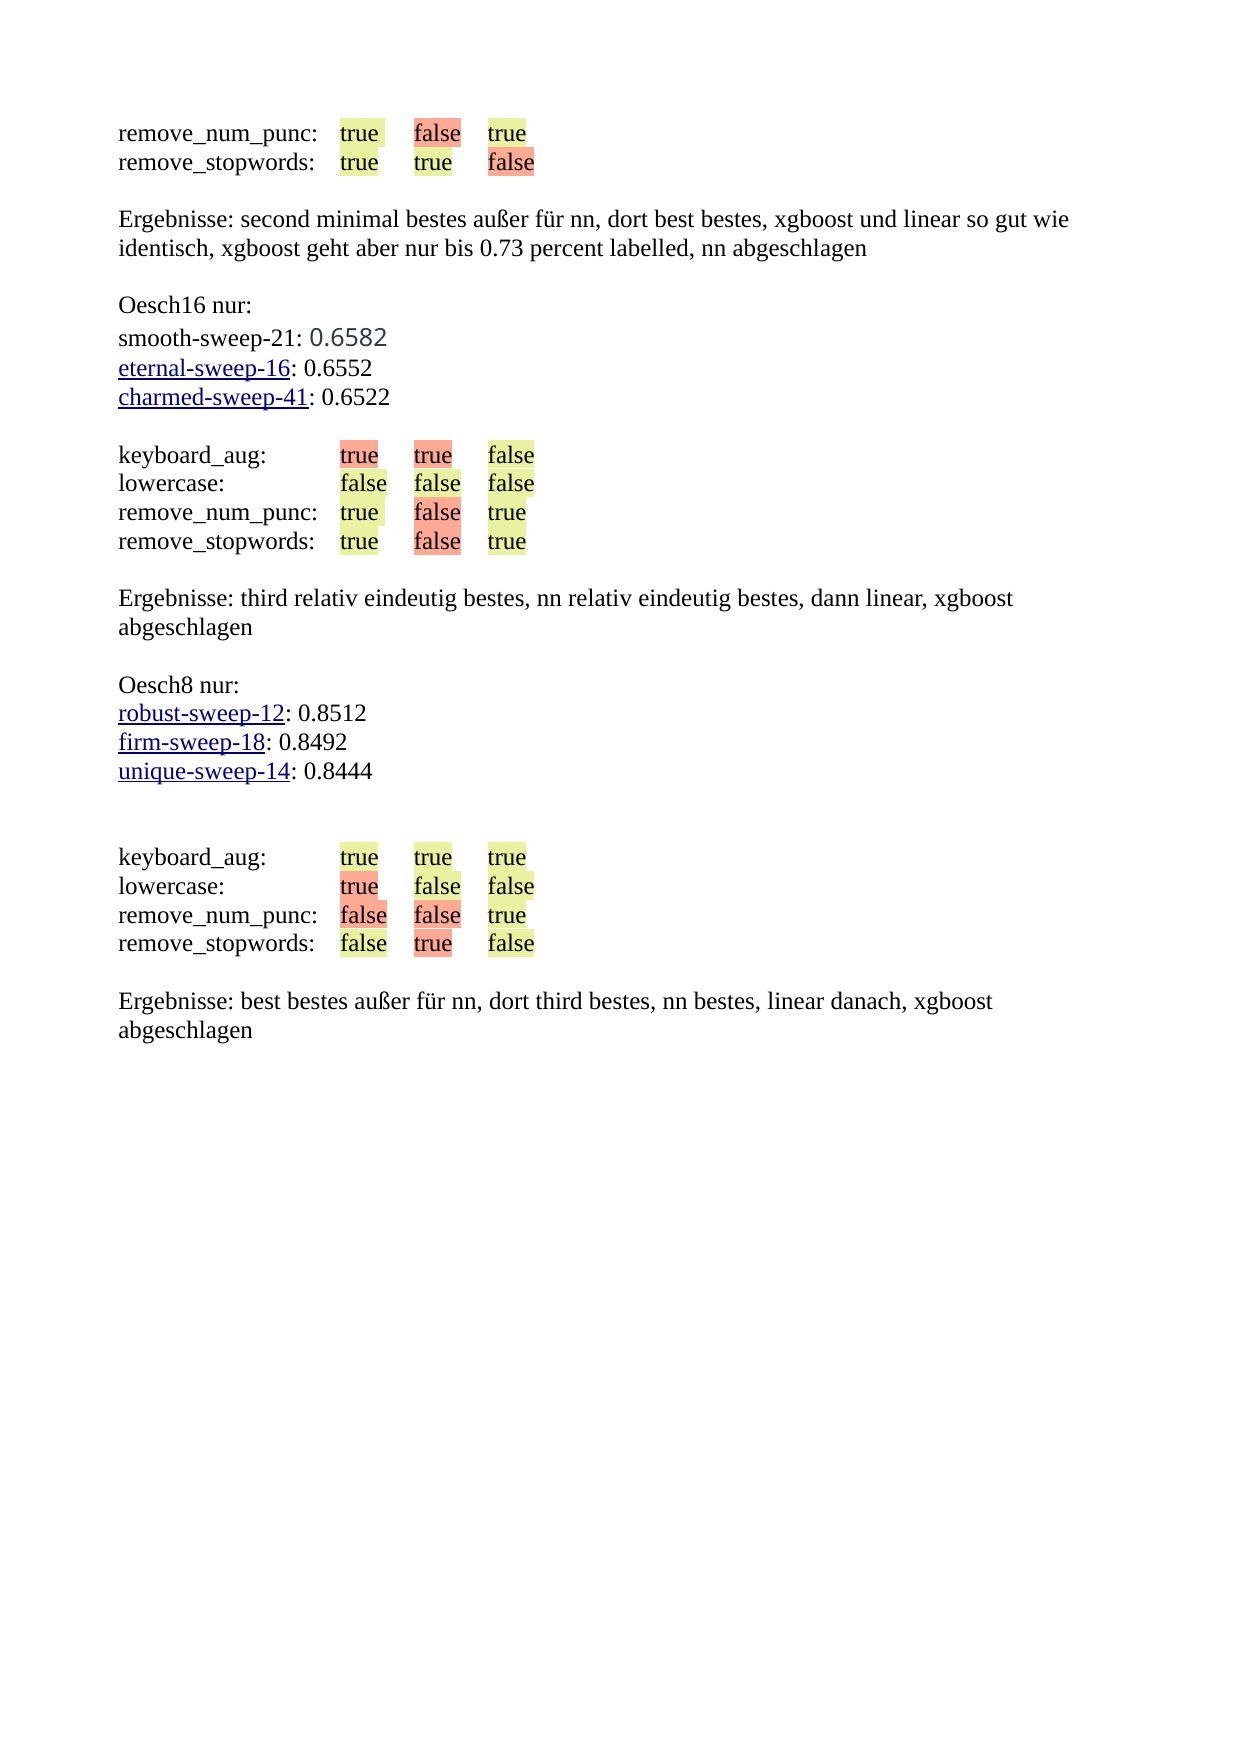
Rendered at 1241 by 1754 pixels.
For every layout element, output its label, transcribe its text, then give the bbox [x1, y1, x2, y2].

text firm-sweep-18: 0.8492 [118, 727, 1122, 756]
text unique-sweep-14: 0.8444 [118, 756, 1122, 785]
text robust-sweep-12: 0.8512 [118, 698, 1122, 727]
text eternal-sweep-16: 0.6552 [118, 353, 1122, 382]
text Ergebnisse: second minimal bestes außer für nn, dort best bestes, xgboost und linear so gut wie identisch, xgboost geht aber nur bis 0.73 percent labelled, nn abgeschlagen [118, 204, 1122, 262]
text remove_stopwords: true true false [118, 147, 1122, 176]
text remove_num_punc: true false true [118, 497, 1122, 526]
text smooth-sweep-21: 0.6582 [118, 319, 1122, 353]
text remove_num_punc: true false true [118, 118, 1122, 147]
text Ergebnisse: third relativ eindeutig bestes, nn relativ eindeutig bestes, dann linear, xgboost abgeschlagen [118, 583, 1122, 641]
text charmed-sweep-41: 0.6522 [118, 382, 1122, 411]
text remove_stopwords: false true false [118, 928, 1122, 957]
text Ergebnisse: best bestes außer für nn, dort third bestes, nn bestes, linear danach, xgboost abgeschlagen [118, 986, 1122, 1043]
text remove_num_punc: false false true [118, 900, 1122, 928]
text keyboard_aug: true true true [118, 842, 1122, 871]
text lowercase: true false false [118, 871, 1122, 900]
text Oesch16 nur: [118, 291, 1122, 319]
text remove_stopwords: true false true [118, 526, 1122, 555]
text Oesch8 nur: [118, 670, 1122, 698]
text keyboard_aug: true true false [118, 440, 1122, 468]
text lowercase: false false false [118, 468, 1122, 497]
